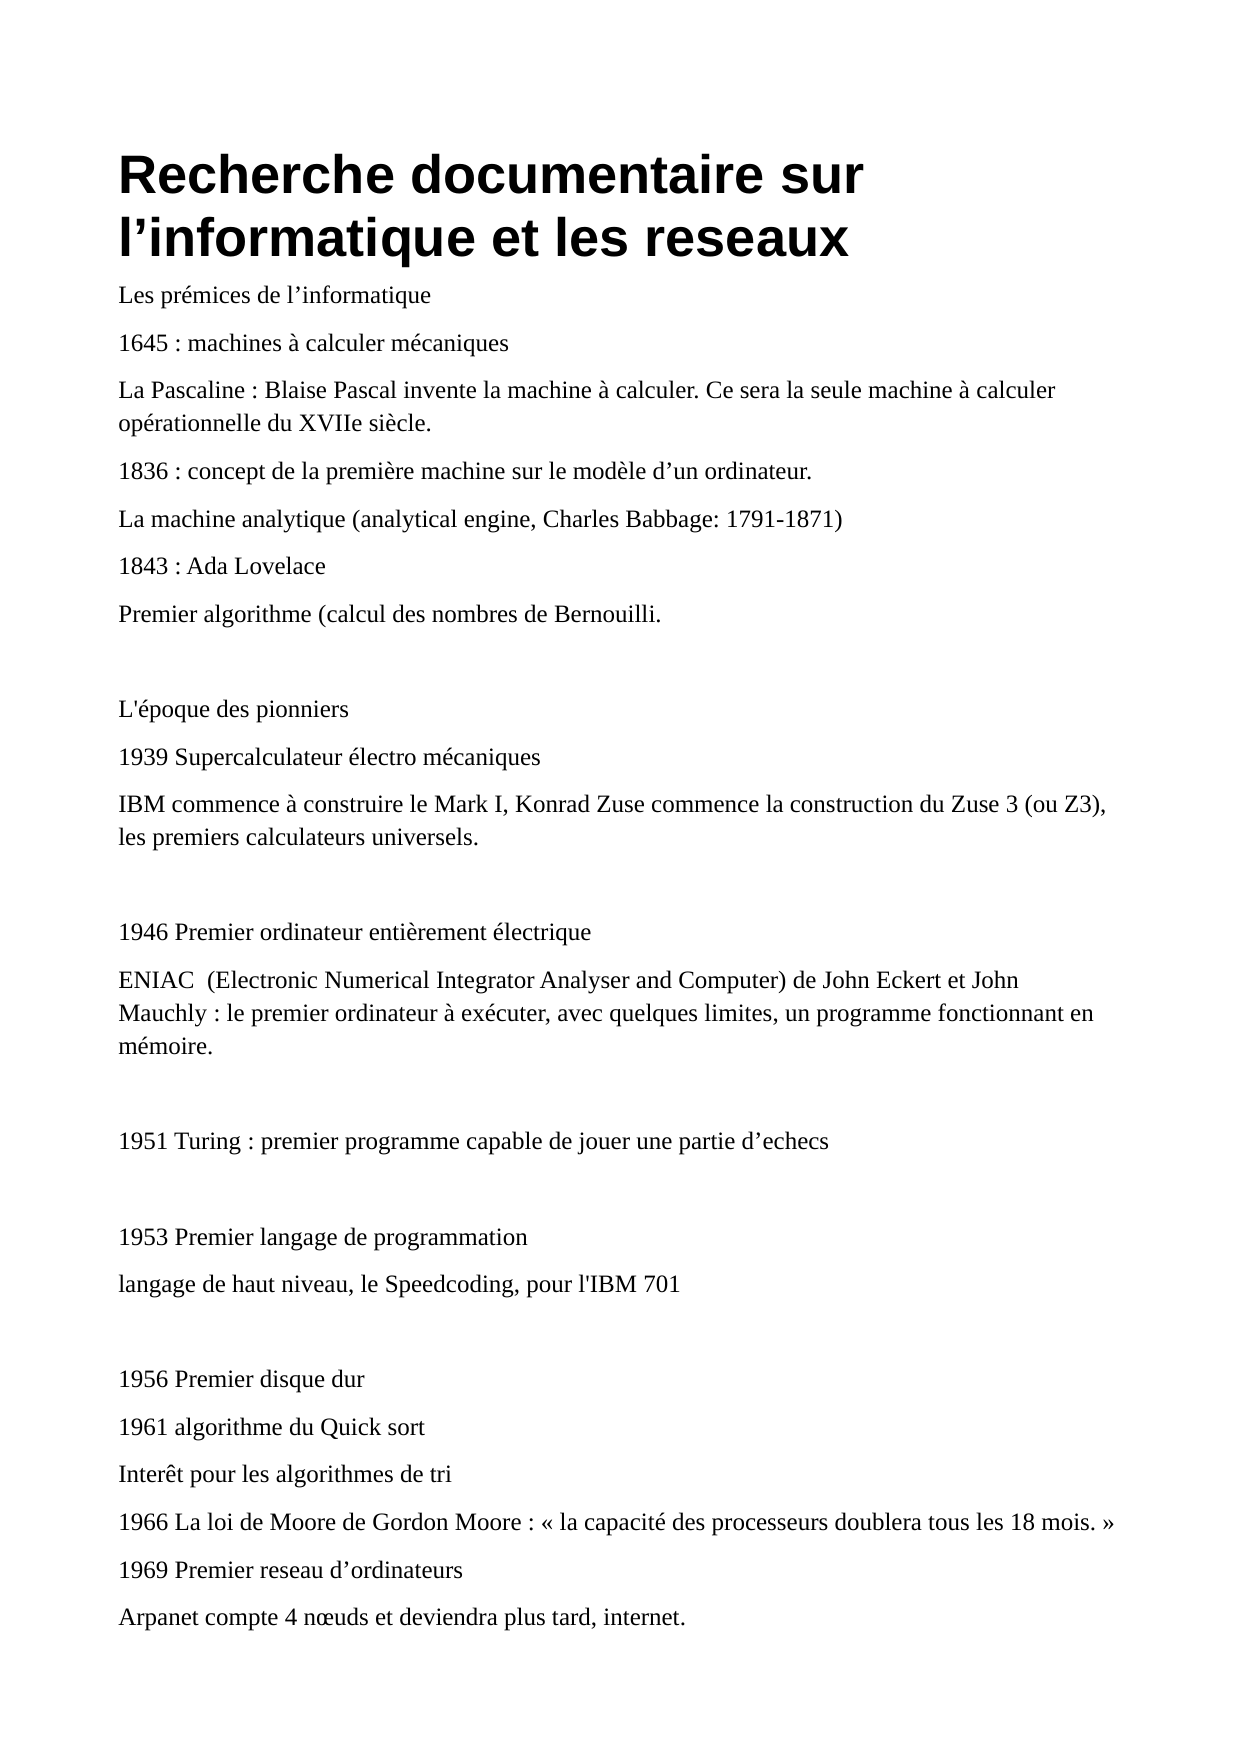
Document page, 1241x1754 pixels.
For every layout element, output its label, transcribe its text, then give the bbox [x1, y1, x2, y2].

text 1946 Premier ordinateur entièrement électrique [118, 917, 1122, 946]
text 1645 : machines à calculer mécaniques [118, 328, 1122, 357]
title Recherche documentaire sur l’informatique et les reseaux [118, 143, 1122, 268]
text Arpanet compte 4 nœuds et deviendra plus tard, internet. [118, 1602, 1122, 1631]
text 1961 algorithme du Quick sort [118, 1412, 1122, 1441]
text La machine analytique (analytical engine, Charles Babbage: 1791-1871) [118, 504, 1122, 532]
text ENIAC (Electronic Numerical Integrator Analyser and Computer) de John Eckert et John Mauchly : le premier ordinateur à exécuter, avec quelques limites, un programme fonctionnant en mémoire. [118, 965, 1122, 1060]
text langage de haut niveau, le Speedcoding, pour l'IBM 701 [118, 1269, 1122, 1298]
text 1939 Supercalculateur électro mécaniques [118, 742, 1122, 770]
text 1956 Premier disque dur [118, 1364, 1122, 1393]
text 1843 : Ada Lovelace [118, 551, 1122, 580]
text Les prémices de l’informatique [118, 280, 1122, 309]
text 1836 : concept de la première machine sur le modèle d’un ordinateur. [118, 456, 1122, 485]
text 1953 Premier langage de programmation [118, 1222, 1122, 1250]
text 1969 Premier reseau d’ordinateurs [118, 1555, 1122, 1583]
text IBM commence à construire le Mark I, Konrad Zuse commence la construction du Zuse 3 (ou Z3), les premiers calculateurs universels. [118, 789, 1122, 851]
text La Pascaline : Blaise Pascal invente la machine à calculer. Ce sera la seule machine à calculer opérationnelle du XVIIe siècle. [118, 375, 1122, 437]
text 1951 Turing : premier programme capable de jouer une partie d’echecs [118, 1126, 1122, 1155]
text Interêt pour les algorithmes de tri [118, 1459, 1122, 1488]
text Premier algorithme (calcul des nombres de Bernouilli. [118, 599, 1122, 628]
text 1966 La loi de Moore de Gordon Moore : « la capacité des processeurs doublera tous les 18 mois. » [118, 1507, 1122, 1536]
text L'époque des pionniers [118, 694, 1122, 723]
